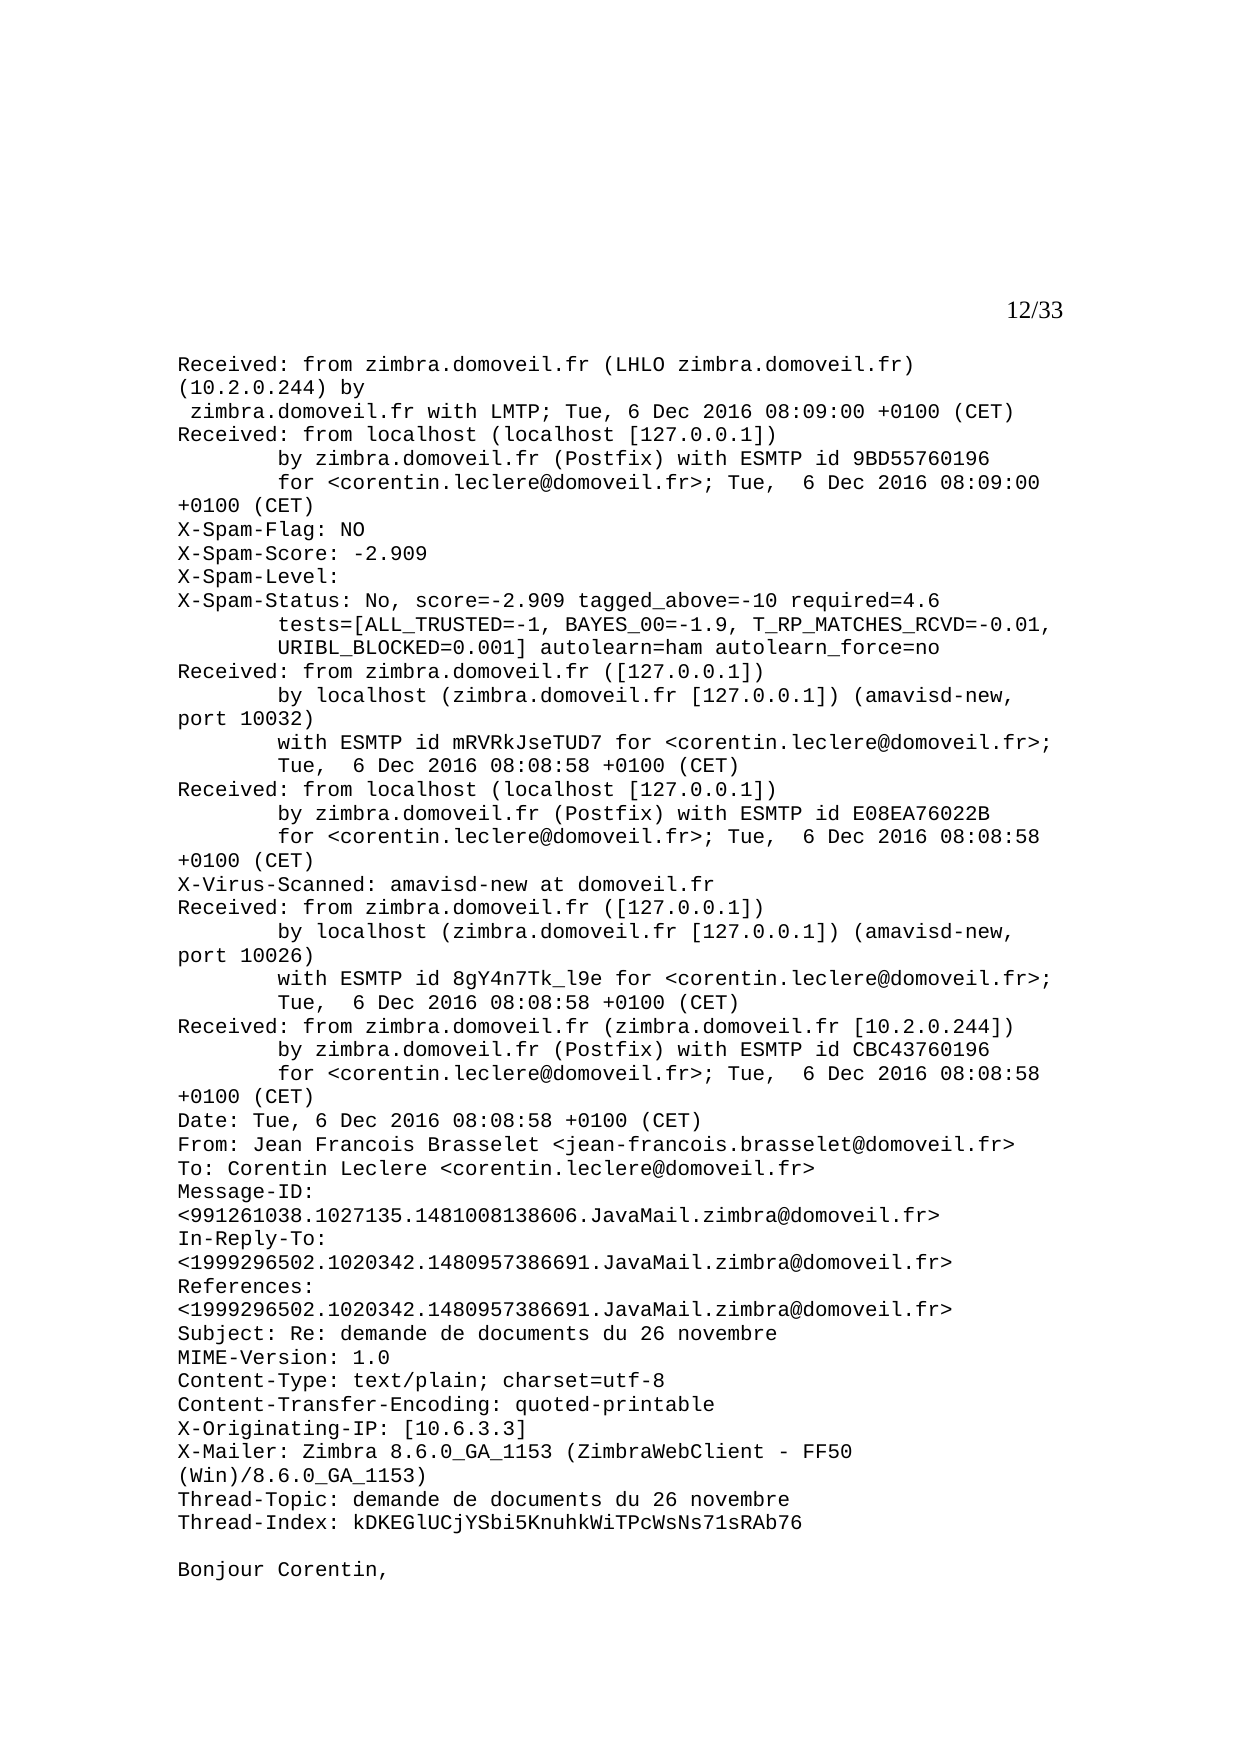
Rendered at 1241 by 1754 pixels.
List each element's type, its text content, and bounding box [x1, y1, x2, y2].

text with ESMTP id mRVRkJseTUD7 for <corentin.leclere@domoveil.fr>; [177, 732, 1063, 756]
text X-Virus-Scanned: amavisd-new at domoveil.fr [177, 874, 1063, 897]
text for <corentin.leclere@domoveil.fr>; Tue, 6 Dec 2016 08:09:00 +0100 (CET) [177, 472, 1063, 519]
text Tue, 6 Dec 2016 08:08:58 +0100 (CET) [177, 756, 1063, 779]
text Message-ID: <991261038.1027135.1481008138606.JavaMail.zimbra@domoveil.fr> [177, 1181, 1063, 1228]
text zimbra.domoveil.fr with LMTP; Tue, 6 Dec 2016 08:09:00 +0100 (CET) [177, 401, 1063, 424]
text From: Jean Francois Brasselet <jean-francois.brasselet@domoveil.fr> [177, 1134, 1063, 1157]
text Content-Type: text/plain; charset=utf-8 [177, 1370, 1063, 1394]
text X-Spam-Score: -2.909 [177, 543, 1063, 566]
text Received: from zimbra.domoveil.fr (LHLO zimbra.domoveil.fr) (10.2.0.244) by [177, 353, 1063, 401]
text Received: from localhost (localhost [127.0.0.1]) [177, 779, 1063, 803]
text by localhost (zimbra.domoveil.fr [127.0.0.1]) (amavisd-new, port 10026) [177, 921, 1063, 968]
text by zimbra.domoveil.fr (Postfix) with ESMTP id CBC43760196 [177, 1039, 1063, 1063]
text Bonjour Corentin, [177, 1559, 1063, 1583]
text X-Originating-IP: [10.6.3.3] [177, 1418, 1063, 1441]
text with ESMTP id 8gY4n7Tk_l9e for <corentin.leclere@domoveil.fr>; [177, 968, 1063, 992]
text Received: from zimbra.domoveil.fr ([127.0.0.1]) [177, 897, 1063, 921]
text X-Spam-Flag: NO [177, 519, 1063, 543]
text Thread-Topic: demande de documents du 26 novembre [177, 1488, 1063, 1512]
text Tue, 6 Dec 2016 08:08:58 +0100 (CET) [177, 992, 1063, 1016]
text To: Corentin Leclere <corentin.leclere@domoveil.fr> [177, 1157, 1063, 1181]
text Received: from zimbra.domoveil.fr (zimbra.domoveil.fr [10.2.0.244]) [177, 1016, 1063, 1039]
text References: <1999296502.1020342.1480957386691.JavaMail.zimbra@domoveil.fr> [177, 1276, 1063, 1323]
text X-Mailer: Zimbra 8.6.0_GA_1153 (ZimbraWebClient - FF50 (Win)/8.6.0_GA_1153) [177, 1441, 1063, 1488]
text URIBL_BLOCKED=0.001] autolearn=ham autolearn_force=no [177, 637, 1063, 661]
text X-Spam-Level: [177, 566, 1063, 590]
text X-Spam-Status: No, score=-2.909 tagged_above=-10 required=4.6 [177, 590, 1063, 614]
text by zimbra.domoveil.fr (Postfix) with ESMTP id 9BD55760196 [177, 448, 1063, 472]
text Content-Transfer-Encoding: quoted-printable [177, 1394, 1063, 1418]
text by localhost (zimbra.domoveil.fr [127.0.0.1]) (amavisd-new, port 10032) [177, 684, 1063, 732]
text for <corentin.leclere@domoveil.fr>; Tue, 6 Dec 2016 08:08:58 +0100 (CET) [177, 826, 1063, 874]
text tests=[ALL_TRUSTED=-1, BAYES_00=-1.9, T_RP_MATCHES_RCVD=-0.01, [177, 614, 1063, 637]
text Subject: Re: demande de documents du 26 novembre [177, 1323, 1063, 1347]
text Received: from localhost (localhost [127.0.0.1]) [177, 424, 1063, 448]
text MIME-Version: 1.0 [177, 1347, 1063, 1370]
text for <corentin.leclere@domoveil.fr>; Tue, 6 Dec 2016 08:08:58 +0100 (CET) [177, 1063, 1063, 1110]
text by zimbra.domoveil.fr (Postfix) with ESMTP id E08EA76022B [177, 803, 1063, 826]
text In-Reply-To: <1999296502.1020342.1480957386691.JavaMail.zimbra@domoveil.fr> [177, 1228, 1063, 1276]
text Date: Tue, 6 Dec 2016 08:08:58 +0100 (CET) [177, 1110, 1063, 1134]
text Received: from zimbra.domoveil.fr ([127.0.0.1]) [177, 661, 1063, 684]
text Thread-Index: kDKEGlUCjYSbi5KnuhkWiTPcWsNs71sRAb76 [177, 1512, 1063, 1536]
